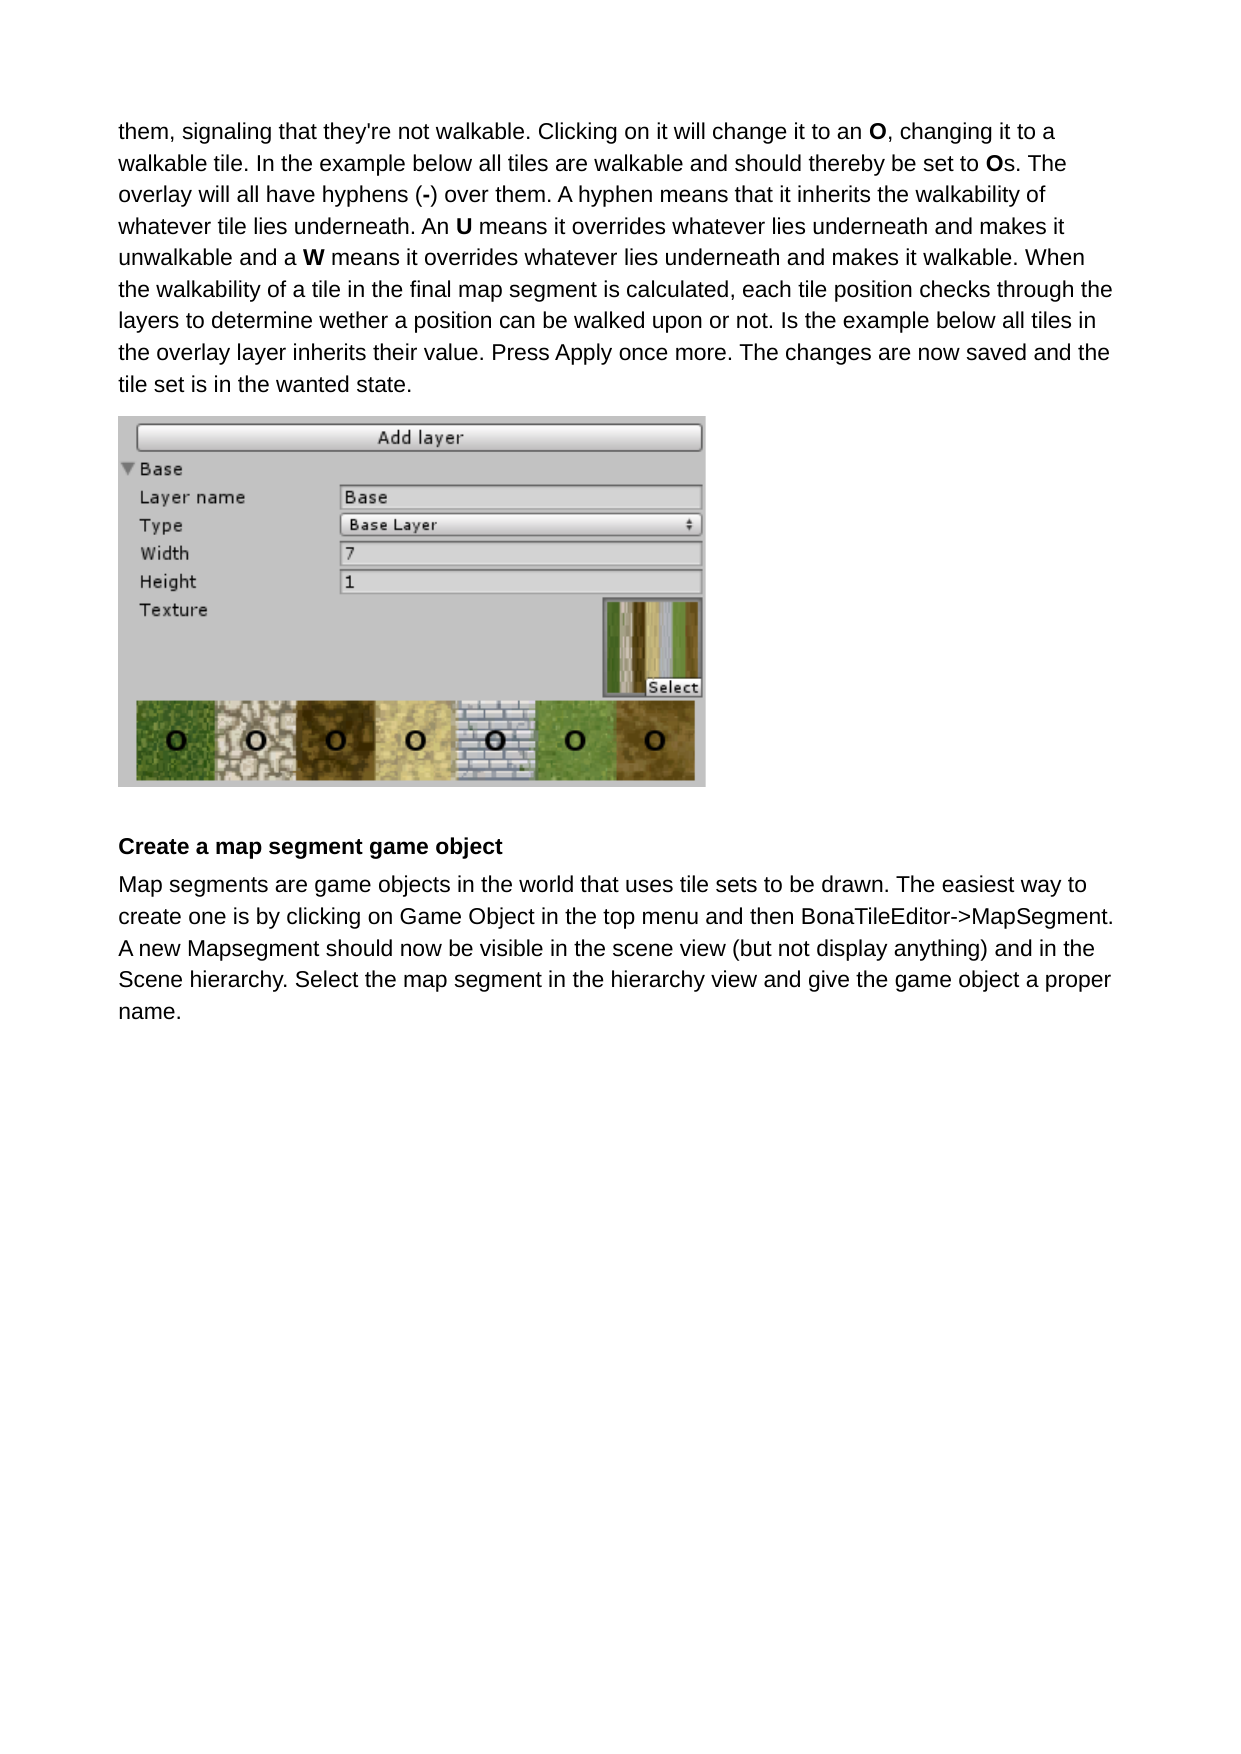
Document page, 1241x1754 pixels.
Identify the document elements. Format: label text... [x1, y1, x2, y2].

text them, signaling that they're not walkable. Clicking on it will change it to an O, changing it to a walkable tile. In the example below all tiles are walkable and should thereby be set to Os. The overlay will all have hyphens (-) over them. A hyphen means that it inherits the walkability of whatever tile lies underneath. An U means it overrides whatever lies underneath and makes it unwalkable and a W means it overrides whatever lies underneath and makes it walkable. When the walkability of a tile in the final map segment is calculated, each tile position checks through the layers to determine wether a position can be walked upon or not. Is the example below all tiles in the overlay layer inherits their value. Press Apply once more. The changes are now saved and the tile set is in the wanted state. [118, 118, 1122, 397]
subtitle Create a map segment game object [118, 833, 1122, 859]
picture [118, 416, 706, 787]
text Map segments are game objects in the world that uses tile sets to be drawn. The easiest way to create one is by clicking on Game Object in the top menu and then BonaTileEditor->MapSegment. A new Mapsegment should now be visible in the scene view (but not display anything) and in the Scene hierarchy. Select the map segment in the hierarchy view and give the game object a proper name. [118, 871, 1122, 1024]
